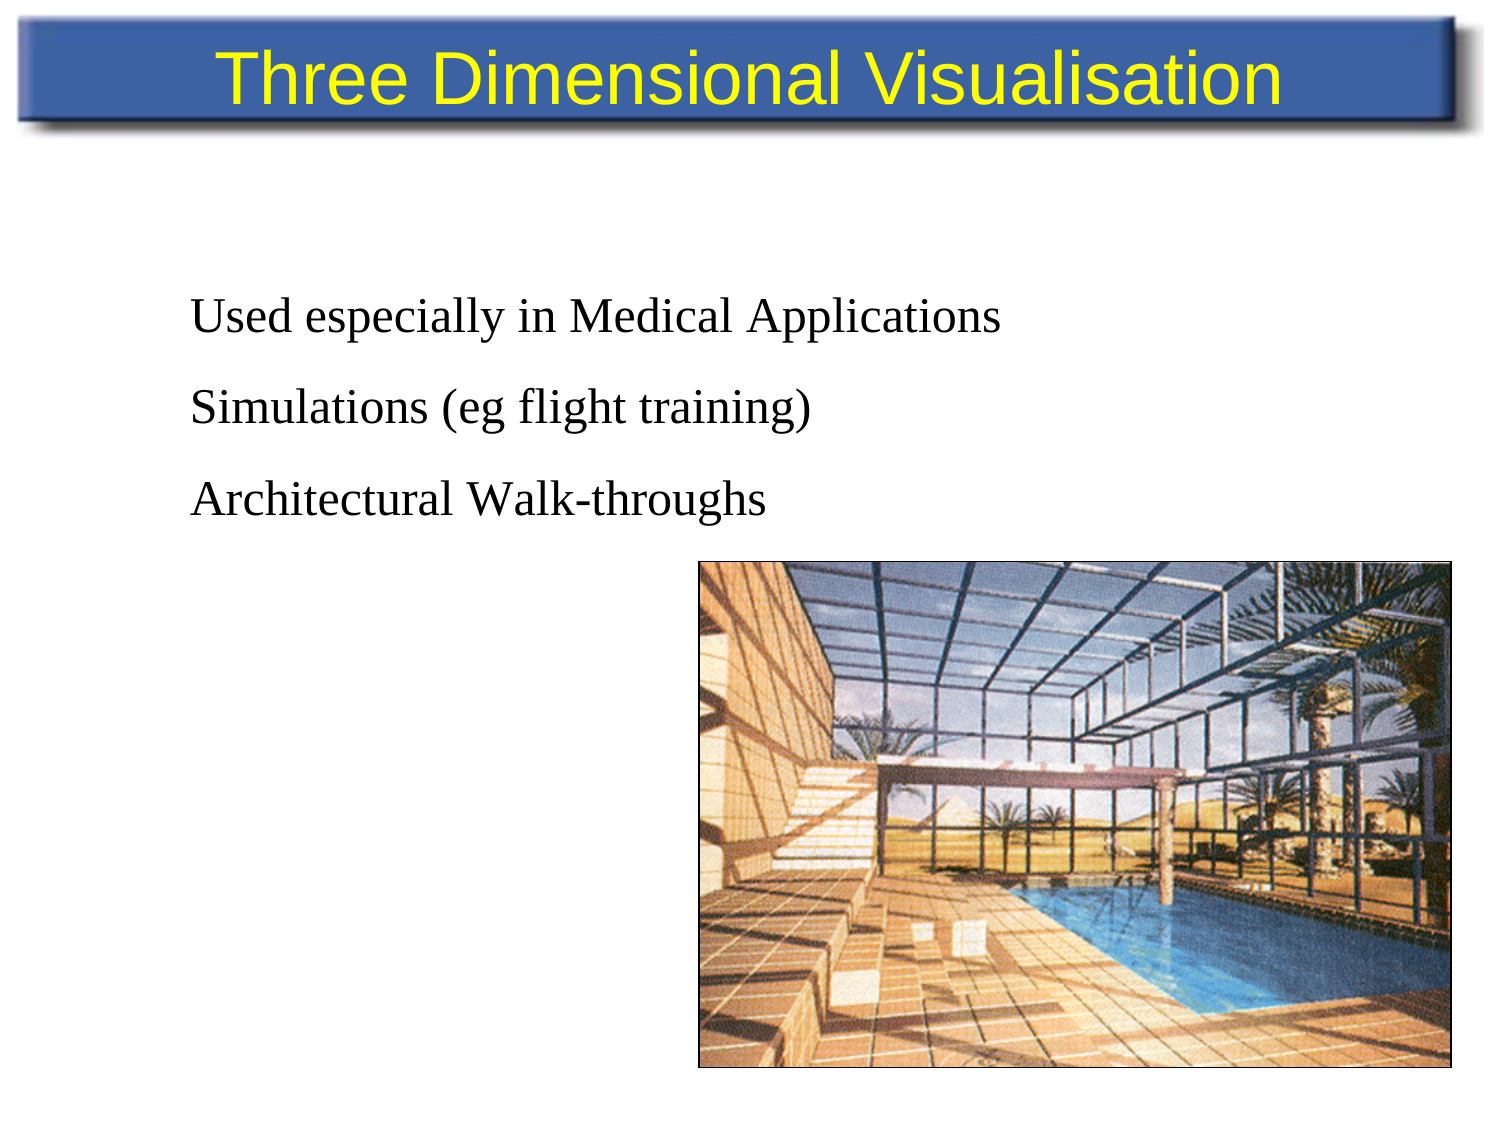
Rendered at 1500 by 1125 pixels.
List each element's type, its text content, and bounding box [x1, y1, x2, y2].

picture [699, 562, 1450, 1067]
picture [1388, 13, 1484, 141]
title Three Dimensional Visualisation [112, 0, 1388, 149]
text_box Used especially in Medical Applications Simulations (eg flight training) Architectural Walk-throughs [174, 274, 1238, 533]
picture [16, 13, 112, 141]
